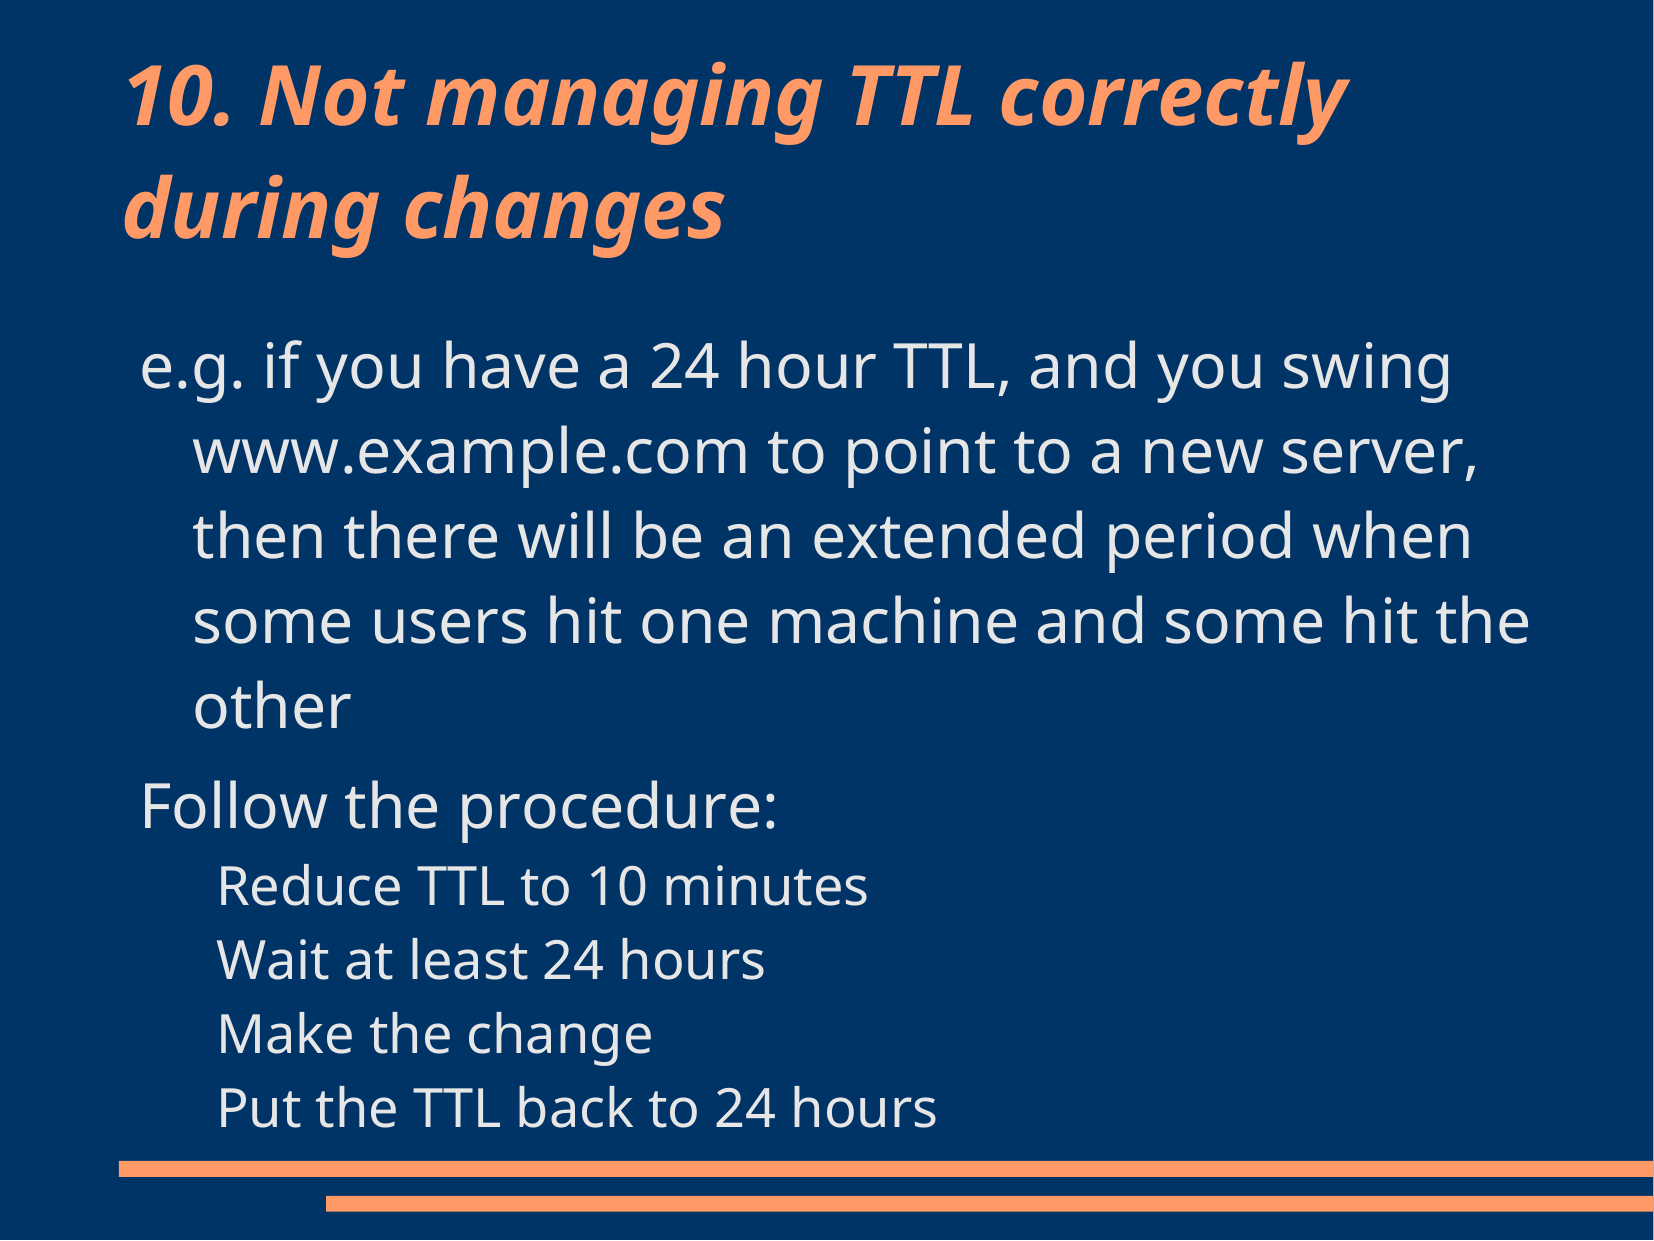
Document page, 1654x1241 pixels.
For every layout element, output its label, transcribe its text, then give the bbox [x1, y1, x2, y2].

title 10. Not managing TTL correctly during changes [121, 46, 1534, 254]
list e.g. if you have a 24 hour TTL, and you swing www.example.com to point to a new server, then there will be an extended period when some users hit one machine and some hit the other Follow the procedure: Reduce TTL to 10 minutes Wait at least 24 hours Make the change Put the TTL back to 24 hours [121, 322, 1561, 1133]
